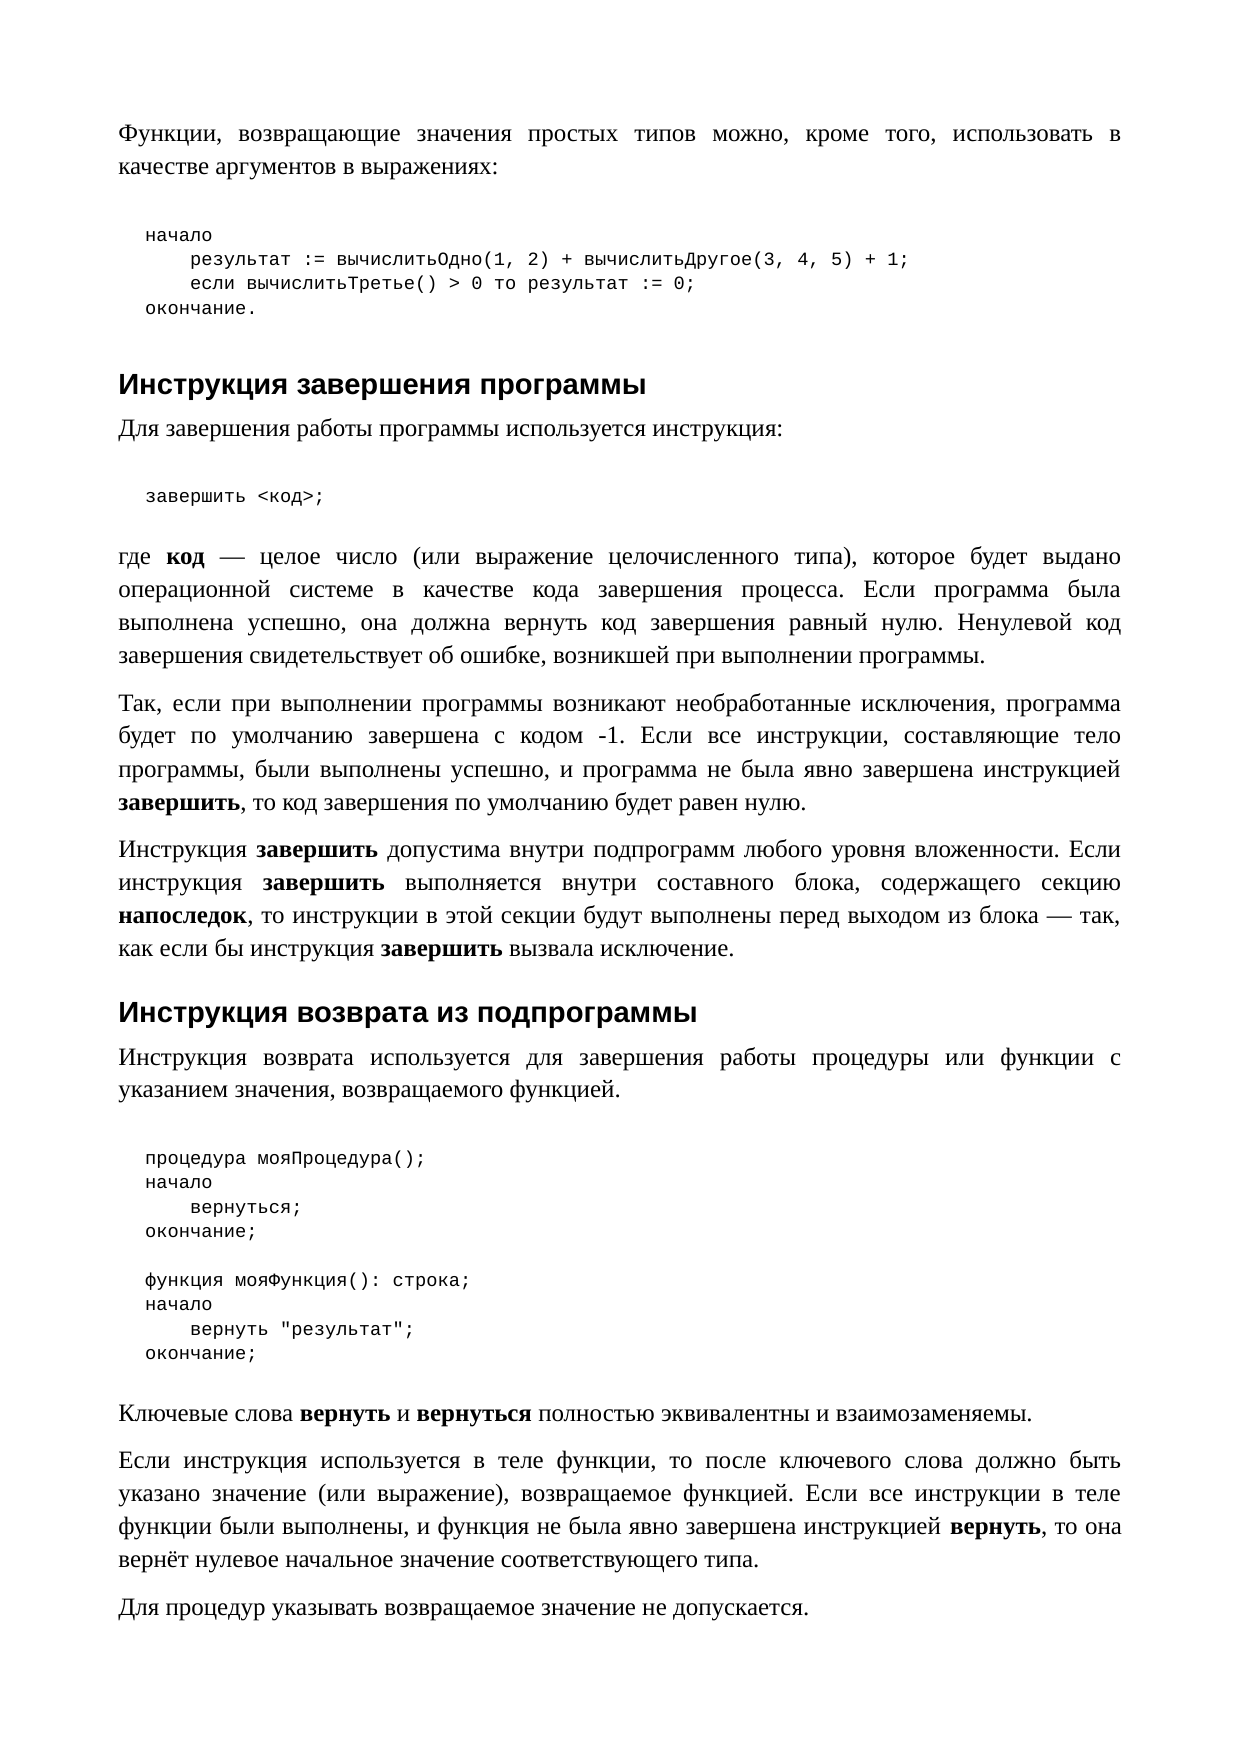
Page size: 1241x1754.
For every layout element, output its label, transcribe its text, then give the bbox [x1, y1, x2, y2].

text Функции, возвращающие значения простых типов можно, кроме того, использовать в качестве аргументов в выражениях: [118, 118, 1122, 180]
text Ключевые слова вернуть и вернуться полностью эквивалентны и взаимозаменяемы. [118, 1398, 1122, 1426]
text завершить <код>; [136, 478, 1104, 517]
text где код — целое число (или выражение целочисленного типа), которое будет выдано операционной системе в качестве кода завершения процесса. Если программа была выполнена успешно, она должна вернуть код завершения равный нулю. Ненулевой код завершения свидетельствует об ошибке, возникшей при выполнении программы. [118, 541, 1122, 669]
text Для завершения работы программы используется инструкция: [118, 413, 1122, 442]
text Инструкция завершить допустима внутри подпрограмм любого уровня вложенности. Если инструкция завершить выполняется внутри составного блока, содержащего секцию напоследок, то инструкции в этой секции будут выполнены перед выходом из блока — так, как если бы инструкция завершить вызвала исключение. [118, 834, 1122, 962]
text Так, если при выполнении программы возникают необработанные исключения, программа будет по умолчанию завершена с кодом -1. Если все инструкции, составляющие тело программы, были выполнены успешно, и программа не была явно завершена инструкцией завершить, то код завершения по умолчанию будет равен нулю. [118, 688, 1122, 815]
text Если инструкция используется в теле функции, то после ключевого слова должно быть указано значение (или выражение), возвращаемое функцией. Если все инструкции в теле функции были выполнены, и функция не была явно завершена инструкцией вернуть, то она вернёт нулевое начальное значение соответствующего типа. [118, 1445, 1122, 1573]
text функция мояФункция(): строка; начало вернуть "результат"; окончание; [136, 1262, 1104, 1374]
text Инструкция возврата используется для завершения работы процедуры или функции с указанием значения, возвращаемого функцией. [118, 1042, 1122, 1103]
text процедура мояПроцедура(); начало вернуться; окончание; [136, 1140, 1104, 1262]
subtitle Инструкция возврата из подпрограммы [118, 996, 1122, 1029]
text начало результат := вычислитьОдно(1, 2) + вычислитьДругое(3, 4, 5) + 1; если вычислитьТретье() > 0 то результат := 0; окончание. [136, 216, 1104, 328]
text Для процедур указывать возвращаемое значение не допускается. [118, 1592, 1122, 1621]
subtitle Инструкция завершения программы [118, 367, 1122, 400]
